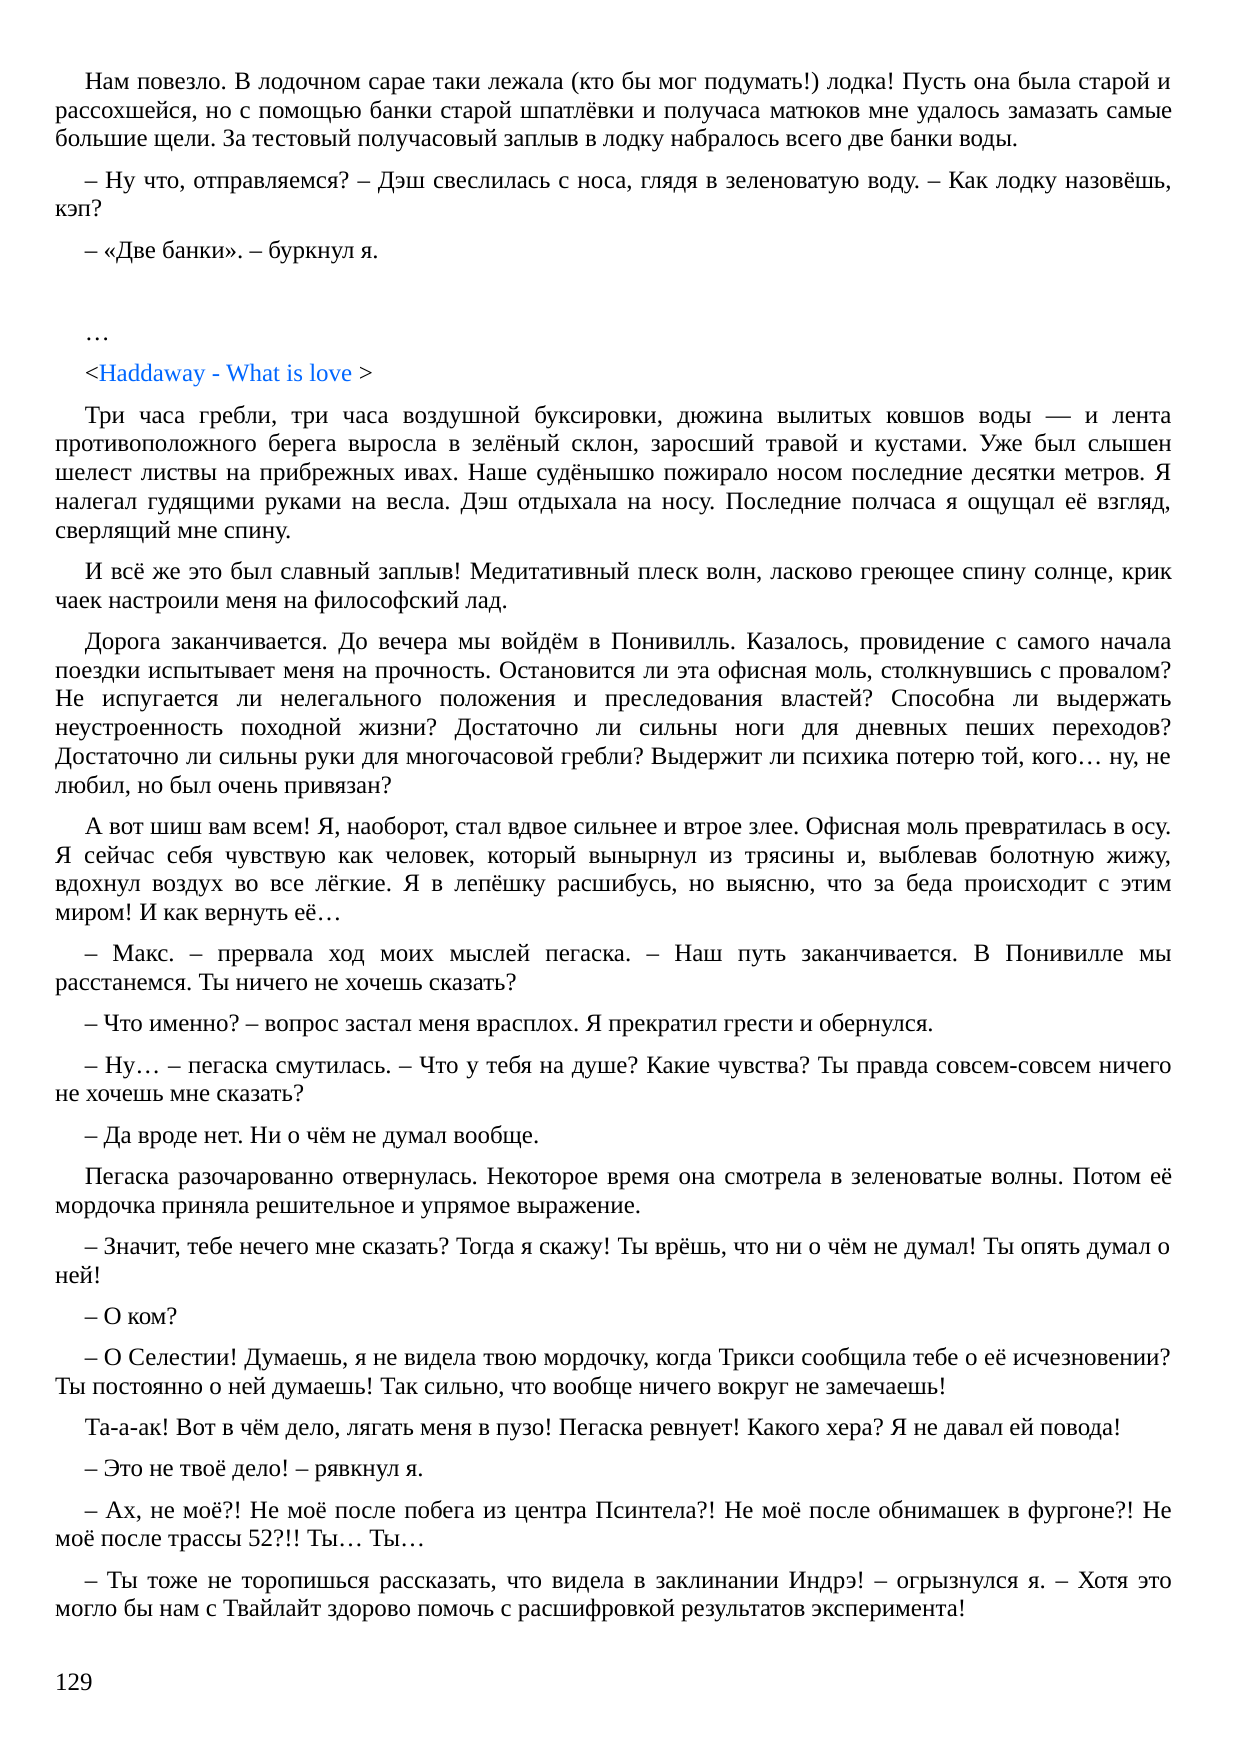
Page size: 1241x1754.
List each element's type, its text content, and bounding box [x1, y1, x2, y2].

text Три часа гребли, три часа воздушной буксировки, дюжина вылитых ковшов воды — и лента противоположного берега выросла в зелёный склон, заросший травой и кустами. Уже был слышен шелест листвы на прибрежных ивах. Наше судёнышко пожирало носом последние десятки метров. Я налегал гудящими руками на весла. Дэш отдыхала на носу. Последние полчаса я ощущал её взгляд, сверлящий мне спину. [55, 400, 1173, 543]
text – Ах, не моё?! Не моё после побега из центра Псинтела?! Не моё после обнимашек в фургоне?! Не моё после трассы 52?!! Ты… Ты… [55, 1495, 1173, 1552]
text – О ком? [55, 1301, 1173, 1330]
text Пегаска разочарованно отвернулась. Некоторое время она смотрела в зеленоватые волны. Потом её мордочка приняла решительное и упрямое выражение. [55, 1161, 1173, 1218]
text – Да вроде нет. Ни о чём не думал вообще. [55, 1120, 1173, 1148]
text Та-а-ак! Вот в чём дело, лягать меня в пузо! Пегаска ревнует! Какого хера? Я не давал ей повода! [55, 1412, 1173, 1441]
text – Макс. – прервала ход моих мыслей пегаска. – Наш путь заканчивается. В Понивилле мы расстанемся. Ты ничего не хочешь сказать? [55, 938, 1173, 996]
text Дорога заканчивается. До вечера мы войдём в Понивилль. Казалось, провидение с самого начала поездки испытывает меня на прочность. Остановится ли эта офисная моль, столкнувшись с провалом? Не испугается ли нелегального положения и преследования властей? Способна ли выдержать неустроенность походной жизни? Достаточно ли сильны ноги для дневных пеших переходов? Достаточно ли сильны руки для многочасовой гребли? Выдержит ли психика потерю той, кого… ну, не любил, но был очень привязан? [55, 626, 1173, 798]
text Нам повезло. В лодочном сарае таки лежала (кто бы мог подумать!) лодка! Пусть она была старой и рассохшейся, но с помощью банки старой шпатлёвки и получаса матюков мне удалось замазать самые большие щели. За тестовый получасовый заплыв в лодку набралось всего две банки воды. [55, 66, 1173, 152]
text – «Две банки». – буркнул я. [55, 235, 1173, 263]
text – Что именно? – вопрос застал меня врасплох. Я прекратил грести и обернулся. [55, 1008, 1173, 1037]
text – О Селестии! Думаешь, я не видела твою мордочку, когда Трикси сообщила тебе о её исчезновении? Ты постоянно о ней думаешь! Так сильно, что вообще ничего вокруг не замечаешь! [55, 1342, 1173, 1400]
text <Haddaway - What is love > [55, 358, 1173, 387]
text – Ты тоже не торопишься рассказать, что видела в заклинании Индрэ! – огрызнулся я. – Хотя это могло бы нам с Твайлайт здорово помочь с расшифровкой результатов эксперимента! [55, 1565, 1173, 1622]
text … [55, 317, 1173, 346]
text – Ну… – пегаска смутилась. – Что у тебя на душе? Какие чувства? Ты правда совсем-совсем ничего не хочешь мне сказать? [55, 1050, 1173, 1107]
text – Это не твоё дело! – рявкнул я. [55, 1453, 1173, 1482]
text – Ну что, отправляемся? – Дэш свеслилась с носа, глядя в зеленоватую воду. – Как лодку назовёшь, кэп? [55, 165, 1173, 222]
text И всё же это был славный заплыв! Медитативный плеск волн, ласково греющее спину солнце, крик чаек настроили меня на философский лад. [55, 556, 1173, 613]
text А вот шиш вам всем! Я, наоборот, стал вдвое сильнее и втрое злее. Офисная моль превратилась в осу. Я сейчас себя чувствую как человек, который вынырнул из трясины и, выблевав болотную жижу, вдохнул воздух во все лёгкие. Я в лепёшку расшибусь, но выясню, что за беда происходит с этим миром! И как вернуть её… [55, 811, 1173, 926]
text – Значит, тебе нечего мне сказать? Тогда я скажу! Ты врёшь, что ни о чём не думал! Ты опять думал о ней! [55, 1231, 1173, 1288]
